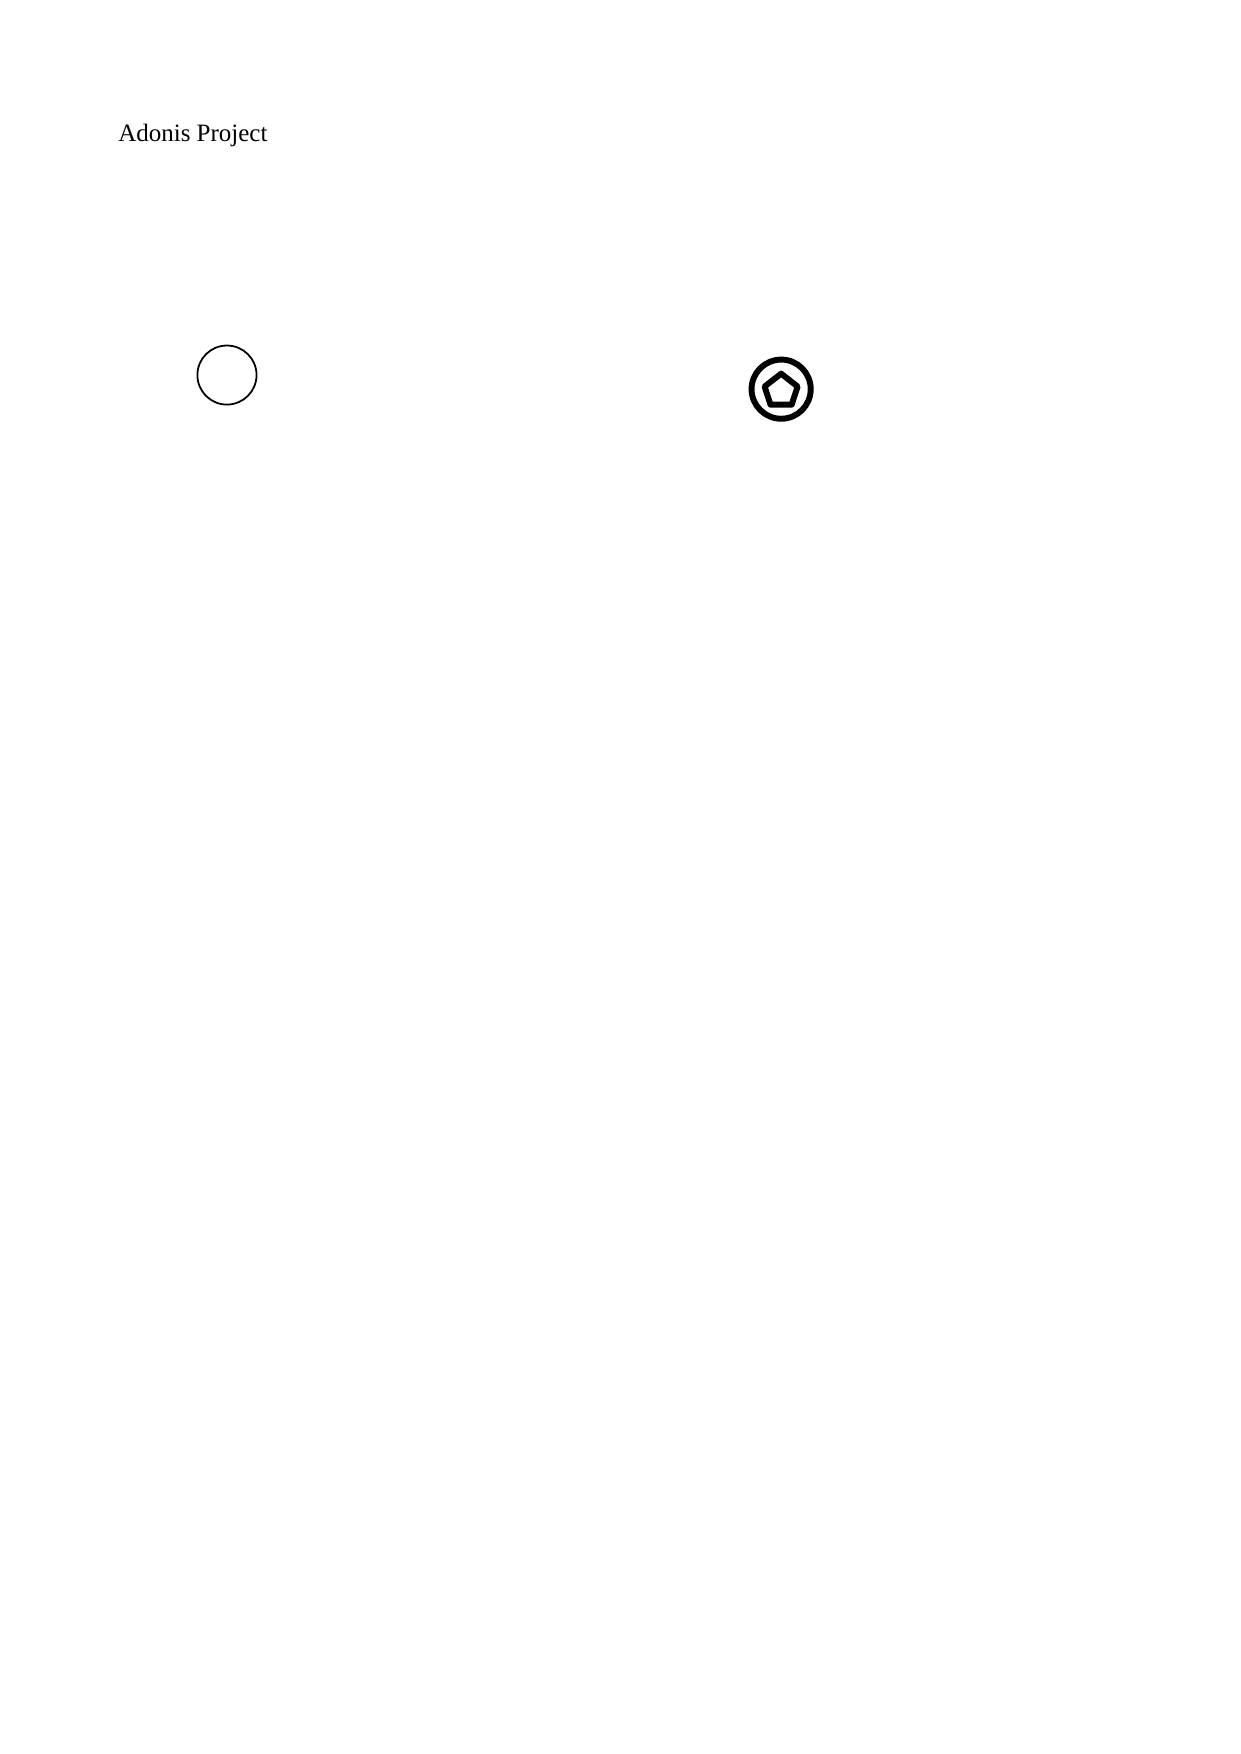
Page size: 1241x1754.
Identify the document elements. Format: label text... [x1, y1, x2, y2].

text Adonis Project [118, 118, 1122, 147]
